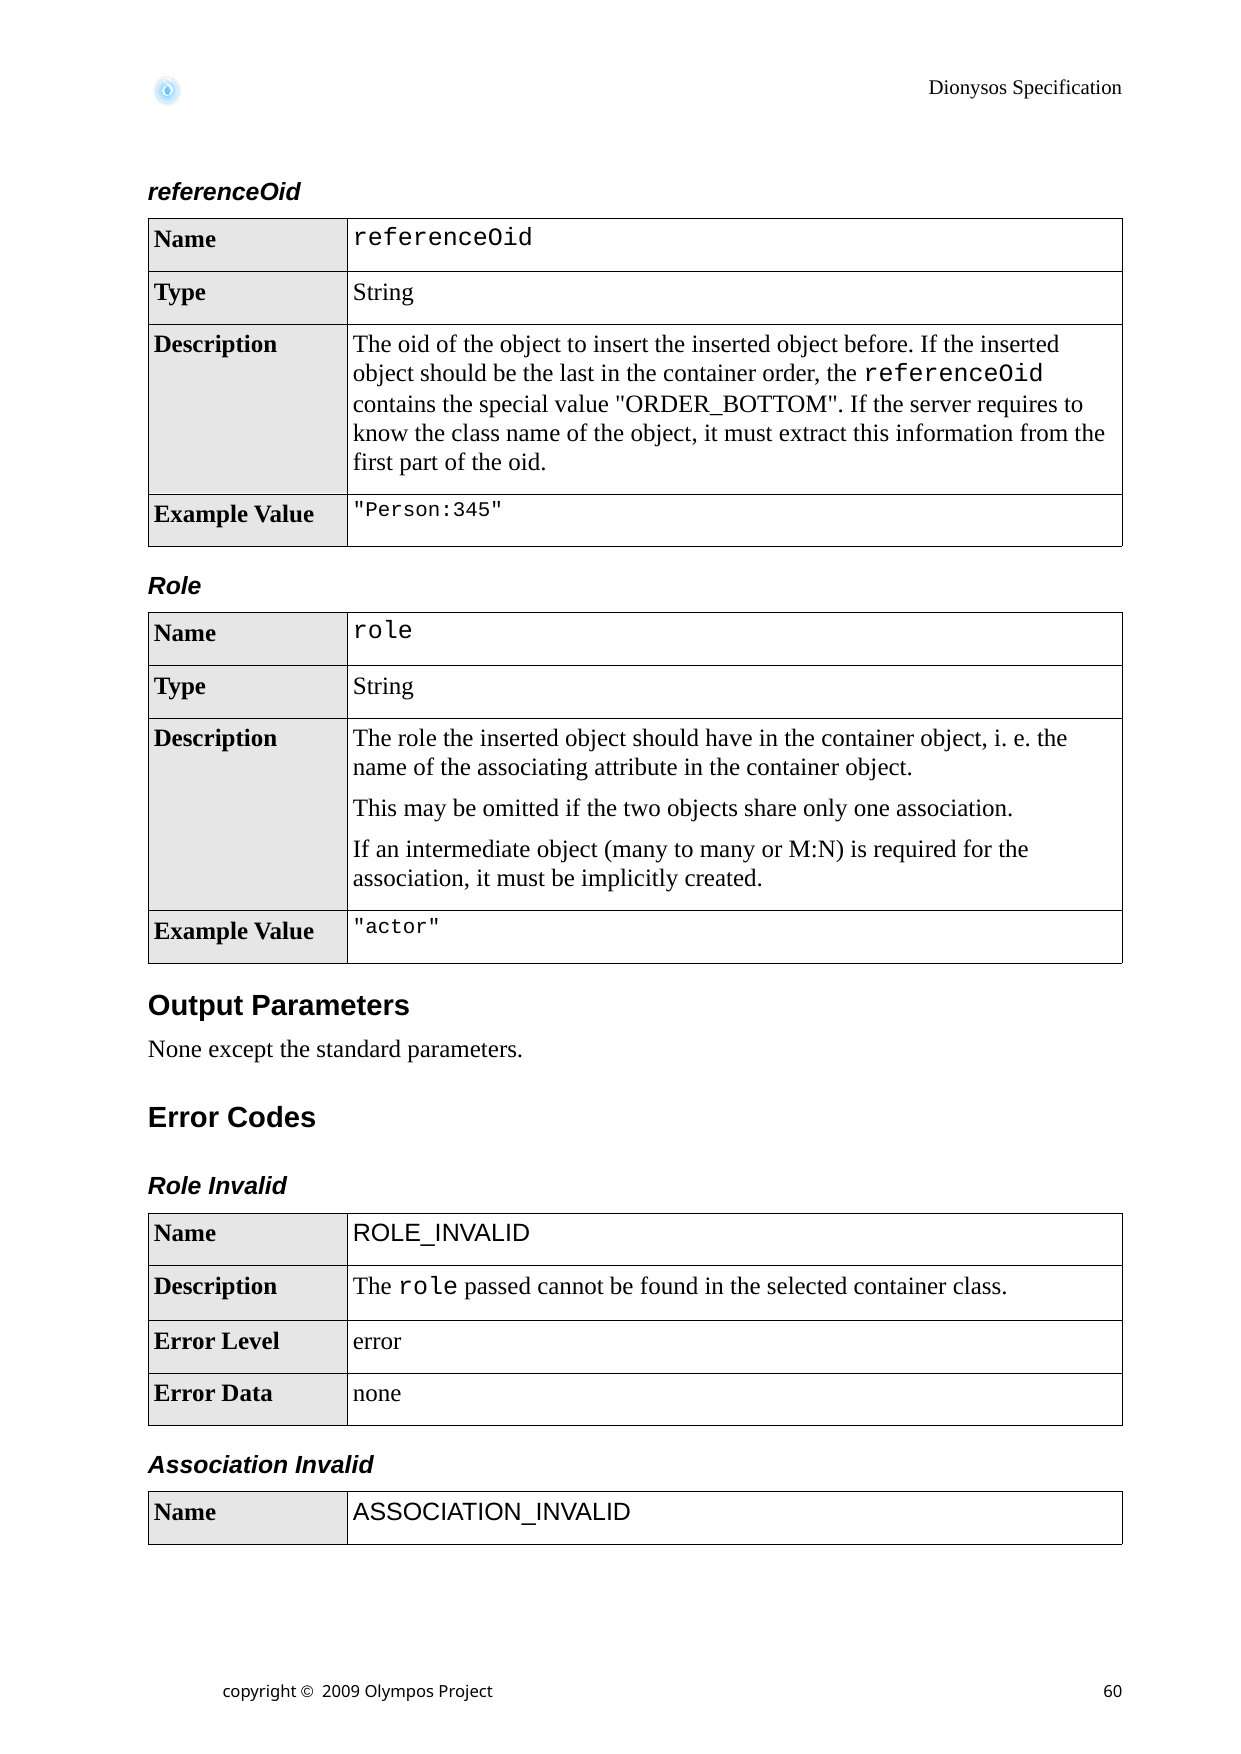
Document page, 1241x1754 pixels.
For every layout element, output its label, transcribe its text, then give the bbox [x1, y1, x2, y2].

table_cell error [348, 1321, 1122, 1373]
text Error Codes [148, 1100, 1122, 1134]
table_header Name [149, 219, 347, 271]
text referenceOid [148, 177, 1122, 206]
text None except the standard parameters. [148, 1034, 1122, 1063]
table_header Name [149, 1214, 347, 1265]
table_header Name [149, 1492, 347, 1544]
table_cell Description [149, 325, 347, 493]
table_cell Example Value [149, 495, 347, 546]
table_cell Error Data [149, 1374, 347, 1425]
table_cell Type [149, 666, 347, 718]
table_cell Example Value [149, 911, 347, 963]
table_cell String [348, 666, 1122, 718]
table_cell Description [149, 719, 347, 910]
table_cell "Person:345" [348, 495, 1122, 546]
table_cell The role passed cannot be found in the selected container class. [348, 1266, 1122, 1320]
table_header ROLE_INVALID [348, 1214, 1122, 1265]
text Association Invalid [148, 1450, 1122, 1479]
table_cell The role the inserted object should have in the container object, i. e. the name of the associating attribute in the container object. This may be omitted if the two objects share only one association. If an intermediate object (many to many or M:N) is required for the association, it must be implicitly created. [348, 719, 1122, 910]
text Role Invalid [148, 1171, 1122, 1200]
table_cell Error Level [149, 1321, 347, 1373]
table_header Name [149, 613, 347, 665]
text Role [148, 571, 1122, 600]
text Output Parameters [148, 988, 1122, 1022]
table_header referenceOid [348, 219, 1122, 271]
table_cell "actor" [348, 911, 1122, 963]
table_header ASSOCIATION_INVALID [348, 1492, 1122, 1544]
picture [152, 75, 184, 106]
table_header role [348, 613, 1122, 665]
table_cell Type [149, 272, 347, 324]
table_cell String [348, 272, 1122, 324]
table_cell The oid of the object to insert the inserted object before. If the inserted object should be the last in the container order, the referenceOid contains the special value "ORDER_BOTTOM". If the server requires to know the class name of the object, it must extract this information from the first part of the oid. [348, 325, 1122, 493]
table_cell none [348, 1374, 1122, 1425]
table_cell Description [149, 1266, 347, 1320]
